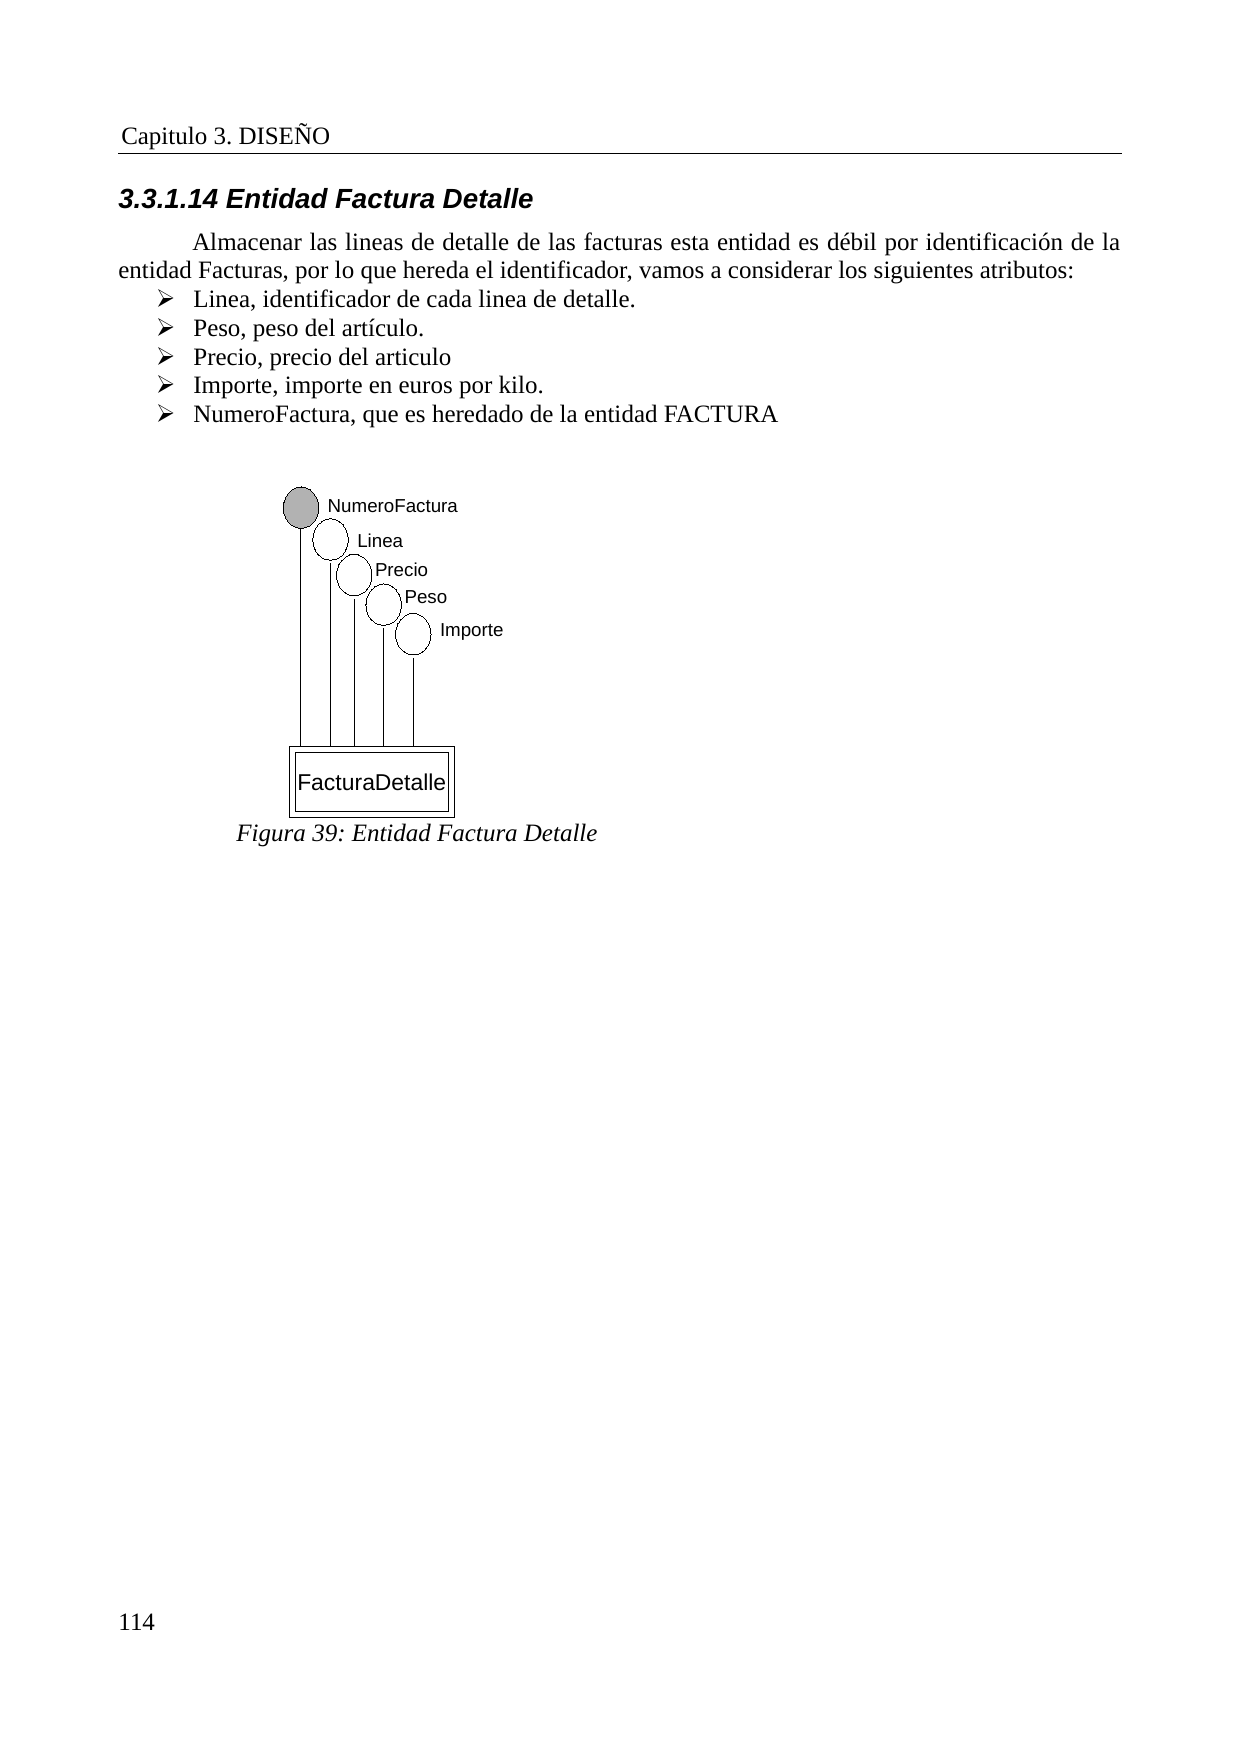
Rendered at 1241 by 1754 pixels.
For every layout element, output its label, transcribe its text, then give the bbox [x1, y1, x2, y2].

list Importe, importe en euros por kilo. [156, 370, 1122, 399]
text Figura 39: Entidad Factura Detalle [236, 499, 637, 846]
list NumeroFactura, que es heredado de la entidad FACTURA [156, 399, 1122, 428]
list Precio, precio del articulo [156, 342, 1122, 370]
text Almacenar las lineas de detalle de las facturas esta entidad es débil por identificación de la entidad Facturas, por lo que hereda el identificador, vamos a considerar los siguientes atributos: [118, 227, 1122, 284]
subtitle 3.3.1.14 Entidad Factura Detalle [118, 182, 1122, 214]
list Peso, peso del artículo. [156, 313, 1122, 342]
list Linea, identificador de cada linea de detalle. [156, 284, 1122, 313]
